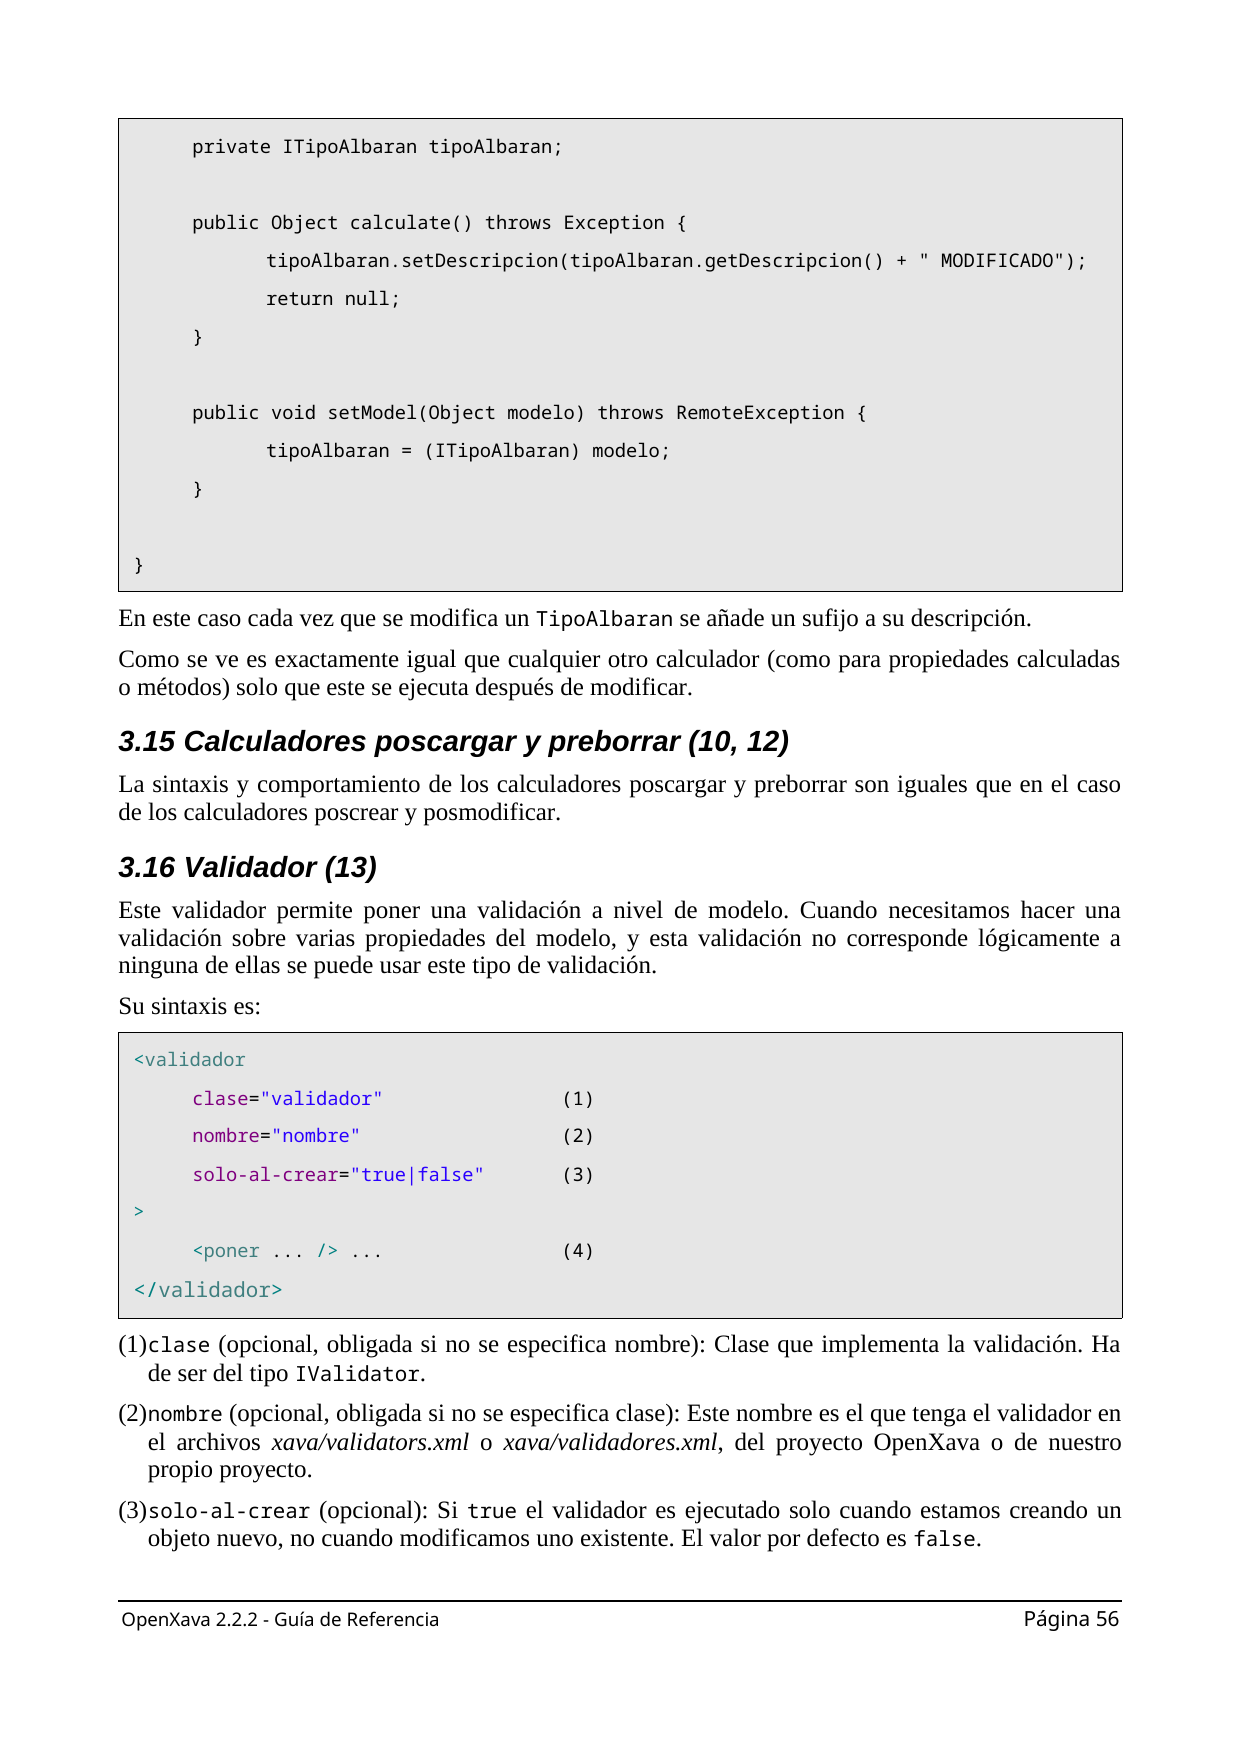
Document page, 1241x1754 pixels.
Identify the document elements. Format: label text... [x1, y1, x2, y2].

text tipoAlbaran.setDescripcion(tipoAlbaran.getDescripcion() + " MODIFICADO"); [119, 232, 1122, 270]
text En este caso cada vez que se modifica un TipoAlbaran se añade un sufijo a su descripción. [118, 604, 1122, 632]
text Como se ve es exactamente igual que cualquier otro calculador (como para propiedades calculadas o métodos) solo que este se ejecuta después de modificar. [118, 645, 1122, 700]
list nombre (opcional, obligada si no se especifica clase): Este nombre es el que tenga el validador en el archivos xava/validators.xml o xava/validadores.xml, del proyecto OpenXava o de nuestro propio proyecto. [118, 1399, 1122, 1483]
text } [119, 460, 1122, 498]
text <validador [119, 1033, 1122, 1070]
subtitle Calculadores poscargar y preborrar (10, 12) [118, 725, 1122, 758]
text tipoAlbaran = (ITipoAlbaran) modelo; [119, 422, 1122, 460]
subtitle Validador (13) [118, 851, 1122, 884]
text solo-al-crear="true|false" (3) [119, 1146, 1122, 1184]
text } [119, 308, 1122, 346]
text return null; [119, 270, 1122, 308]
text } [119, 536, 1122, 591]
list clase (opcional, obligada si no se especifica nombre): Clase que implementa la validación. Ha de ser del tipo IValidator. [118, 1331, 1122, 1387]
text public Object calculate() throws Exception { [119, 194, 1122, 232]
text <poner ... /> ... (4) [119, 1222, 1122, 1260]
text > [119, 1184, 1122, 1222]
text nombre="nombre" (2) [119, 1108, 1122, 1146]
text Su sintaxis es: [118, 992, 1122, 1019]
text La sintaxis y comportamiento de los calculadores poscargar y preborrar son iguales que en el caso de los calculadores poscrear y posmodificar. [118, 771, 1122, 826]
text private ITipoAlbaran tipoAlbaran; [119, 119, 1122, 156]
text </validador> [119, 1260, 1122, 1318]
text Este validador permite poner una validación a nivel de modelo. Cuando necesitamos hacer una validación sobre varias propiedades del modelo, y esta validación no corresponde lógicamente a ninguna de ellas se puede usar este tipo de validación. [118, 896, 1122, 979]
text clase="validador" (1) [119, 1070, 1122, 1108]
text public void setModel(Object modelo) throws RemoteException { [119, 384, 1122, 422]
list solo-al-crear (opcional): Si true el validador es ejecutado solo cuando estamos creando un objeto nuevo, no cuando modificamos uno existente. El valor por defecto es false. [118, 1496, 1122, 1552]
